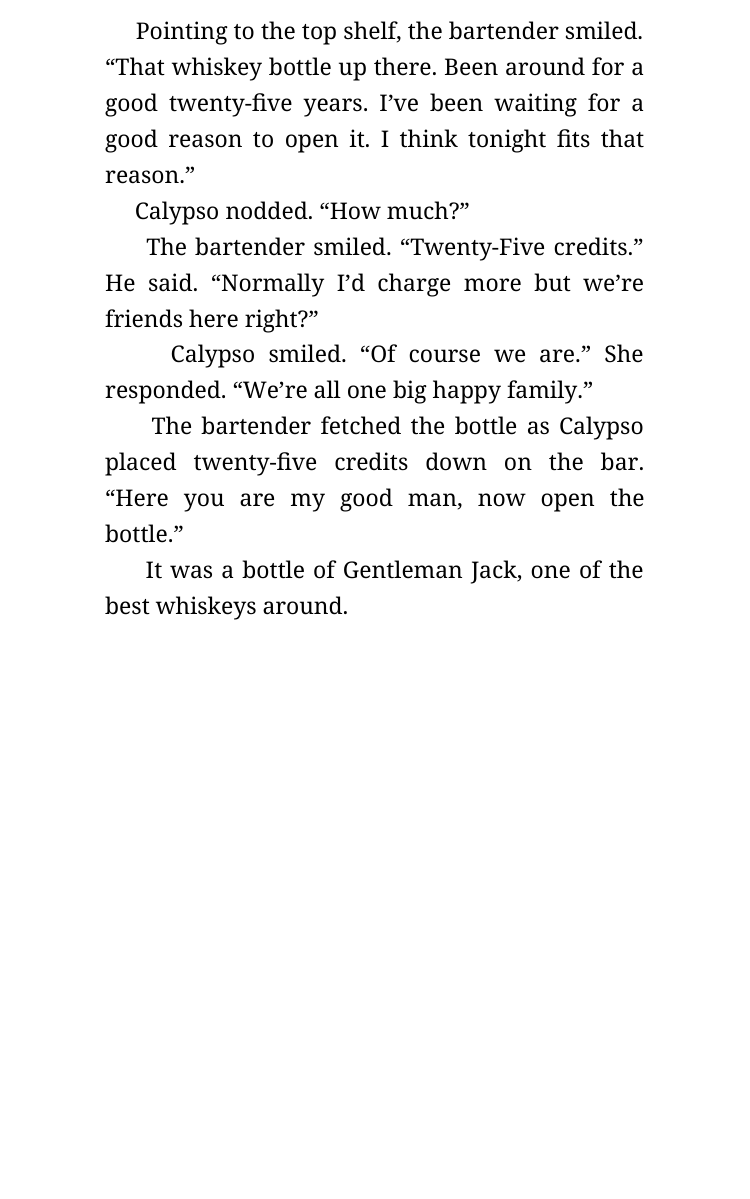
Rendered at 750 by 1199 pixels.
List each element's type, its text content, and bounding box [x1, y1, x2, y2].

text The bartender smiled. “Twenty-Five credits.” He said. “Normally I’d charge more but we’re friends here right?” [105, 231, 645, 334]
text Calypso nodded. “How much?” [105, 195, 645, 226]
text It was a bottle of Gentleman Jack, one of the best whiskeys around. [105, 554, 645, 621]
text Calypso smiled. “Of course we are.” She responded. “We’re all one big happy family.” [105, 338, 645, 406]
text Pointing to the top shelf, the bartender smiled. “That whiskey bottle up there. Been around for a good twenty-five years. I’ve been waiting for a good reason to open it. I think tonight fits that reason.” [105, 15, 645, 190]
text The bartender fetched the bottle as Calypso placed twenty-five credits down on the bar. “Here you are my good man, now open the bottle.” [105, 410, 645, 549]
